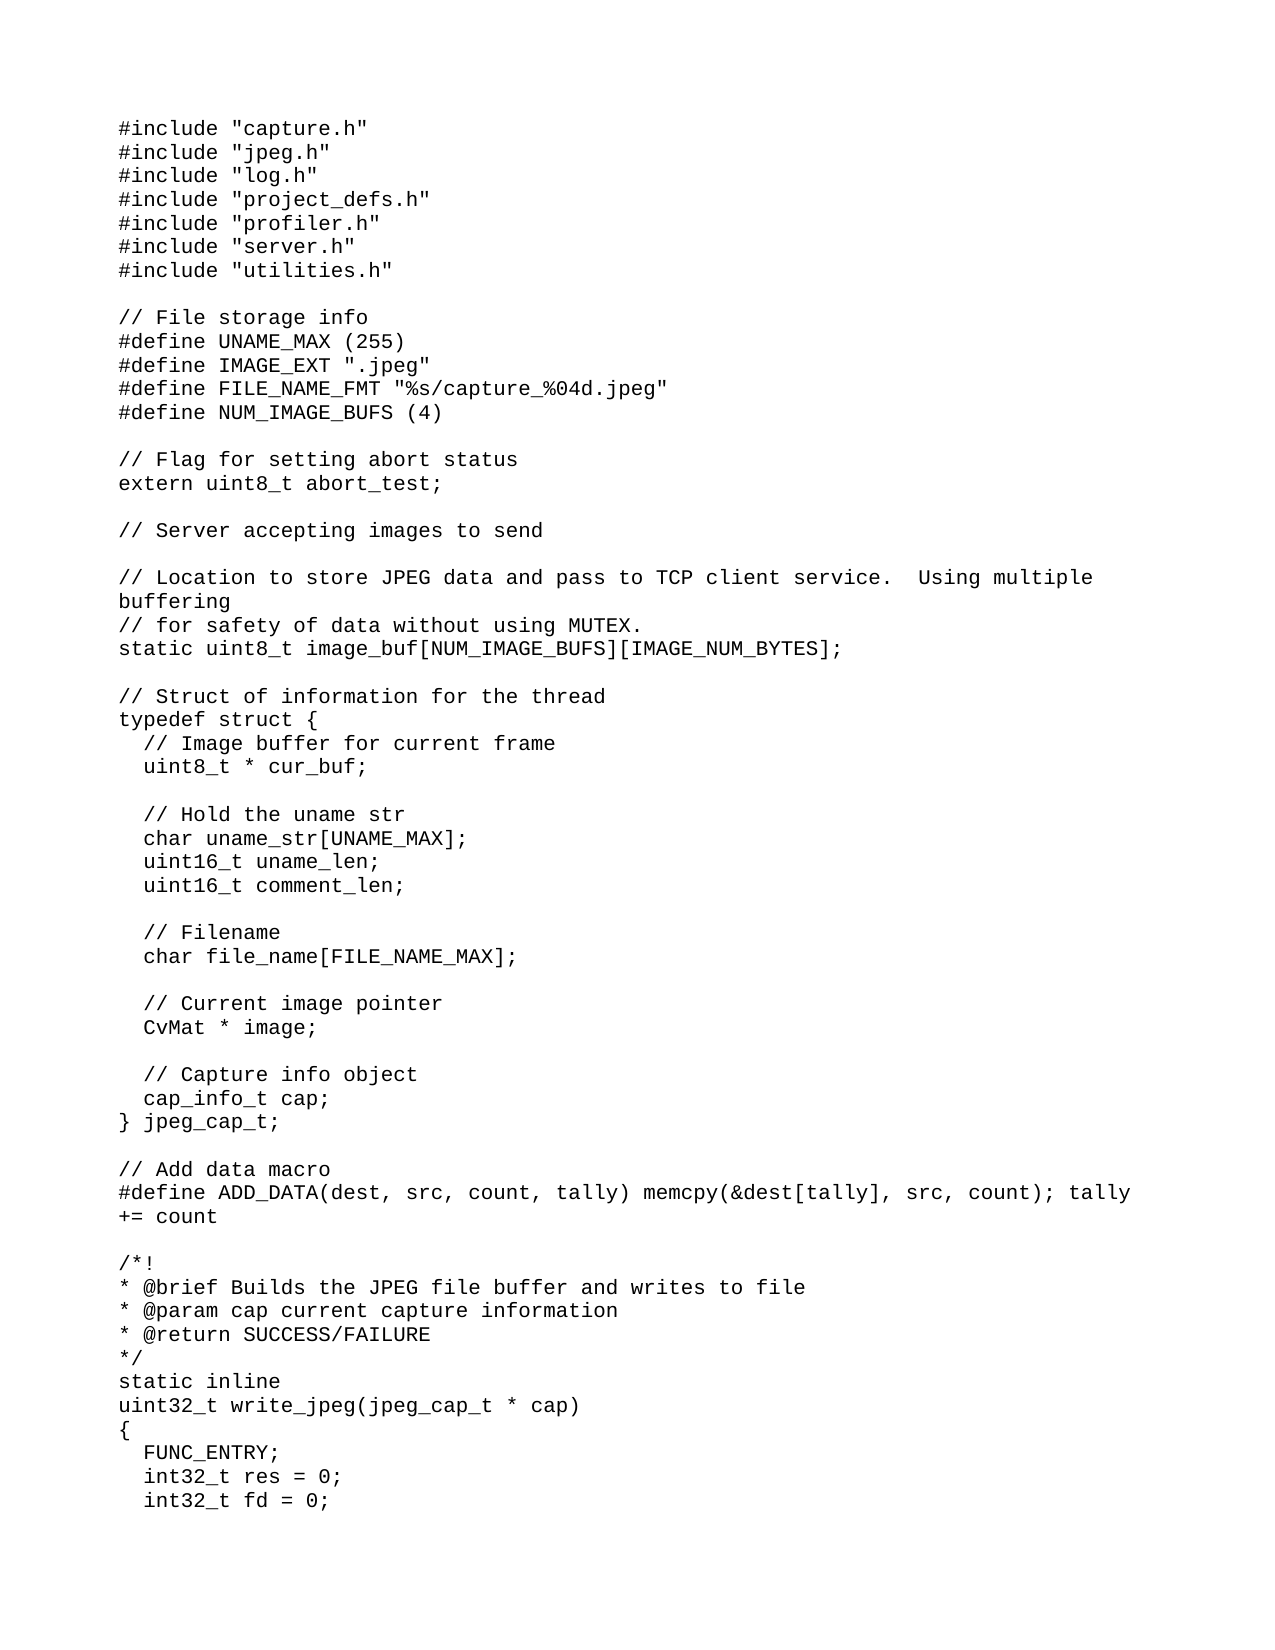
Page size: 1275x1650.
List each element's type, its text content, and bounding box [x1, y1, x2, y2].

text * @return SUCCESS/FAILURE [118, 1324, 1157, 1348]
text // Image buffer for current frame [118, 733, 1157, 757]
text // File storage info [118, 307, 1157, 331]
text #include "project_defs.h" [118, 189, 1157, 213]
text cap_info_t cap; [118, 1088, 1157, 1111]
text static inline [118, 1371, 1157, 1395]
text extern uint8_t abort_test; [118, 473, 1157, 496]
text #include "jpeg.h" [118, 142, 1157, 165]
text uint16_t comment_len; [118, 875, 1157, 898]
text // Filename [118, 922, 1157, 946]
text // Current image pointer [118, 993, 1157, 1017]
text /*! [118, 1253, 1157, 1277]
text char file_name[FILE_NAME_MAX]; [118, 946, 1157, 969]
text typedef struct { [118, 709, 1157, 733]
text */ [118, 1348, 1157, 1371]
text } jpeg_cap_t; [118, 1111, 1157, 1135]
text #include "utilities.h" [118, 260, 1157, 284]
text #include "server.h" [118, 236, 1157, 260]
text char uname_str[UNAME_MAX]; [118, 827, 1157, 851]
text uint16_t uname_len; [118, 851, 1157, 875]
text int32_t res = 0; [118, 1466, 1157, 1489]
text int32_t fd = 0; [118, 1489, 1157, 1513]
text uint32_t write_jpeg(jpeg_cap_t * cap) [118, 1395, 1157, 1419]
text // Hold the uname str [118, 804, 1157, 827]
text #define FILE_NAME_FMT "%s/capture_%04d.jpeg" [118, 378, 1157, 402]
text // Capture info object [118, 1064, 1157, 1088]
text // for safety of data without using MUTEX. [118, 615, 1157, 638]
text #include "log.h" [118, 165, 1157, 189]
text // Location to store JPEG data and pass to TCP client service. Using multiple buffering [118, 567, 1157, 615]
text #define IMAGE_EXT ".jpeg" [118, 354, 1157, 378]
text #include "capture.h" [118, 118, 1157, 142]
text // Add data macro [118, 1158, 1157, 1182]
text * @param cap current capture information [118, 1300, 1157, 1324]
text // Struct of information for the thread [118, 686, 1157, 709]
text uint8_t * cur_buf; [118, 757, 1157, 780]
text static uint8_t image_buf[NUM_IMAGE_BUFS][IMAGE_NUM_BYTES]; [118, 638, 1157, 662]
text // Flag for setting abort status [118, 449, 1157, 473]
text #define ADD_DATA(dest, src, count, tally) memcpy(&dest[tally], src, count); tally += count [118, 1182, 1157, 1229]
text { [118, 1419, 1157, 1442]
text * @brief Builds the JPEG file buffer and writes to file [118, 1277, 1157, 1300]
text // Server accepting images to send [118, 520, 1157, 544]
text CvMat * image; [118, 1017, 1157, 1040]
text #include "profiler.h" [118, 213, 1157, 236]
text #define UNAME_MAX (255) [118, 331, 1157, 354]
text FUNC_ENTRY; [118, 1442, 1157, 1466]
text #define NUM_IMAGE_BUFS (4) [118, 402, 1157, 426]
